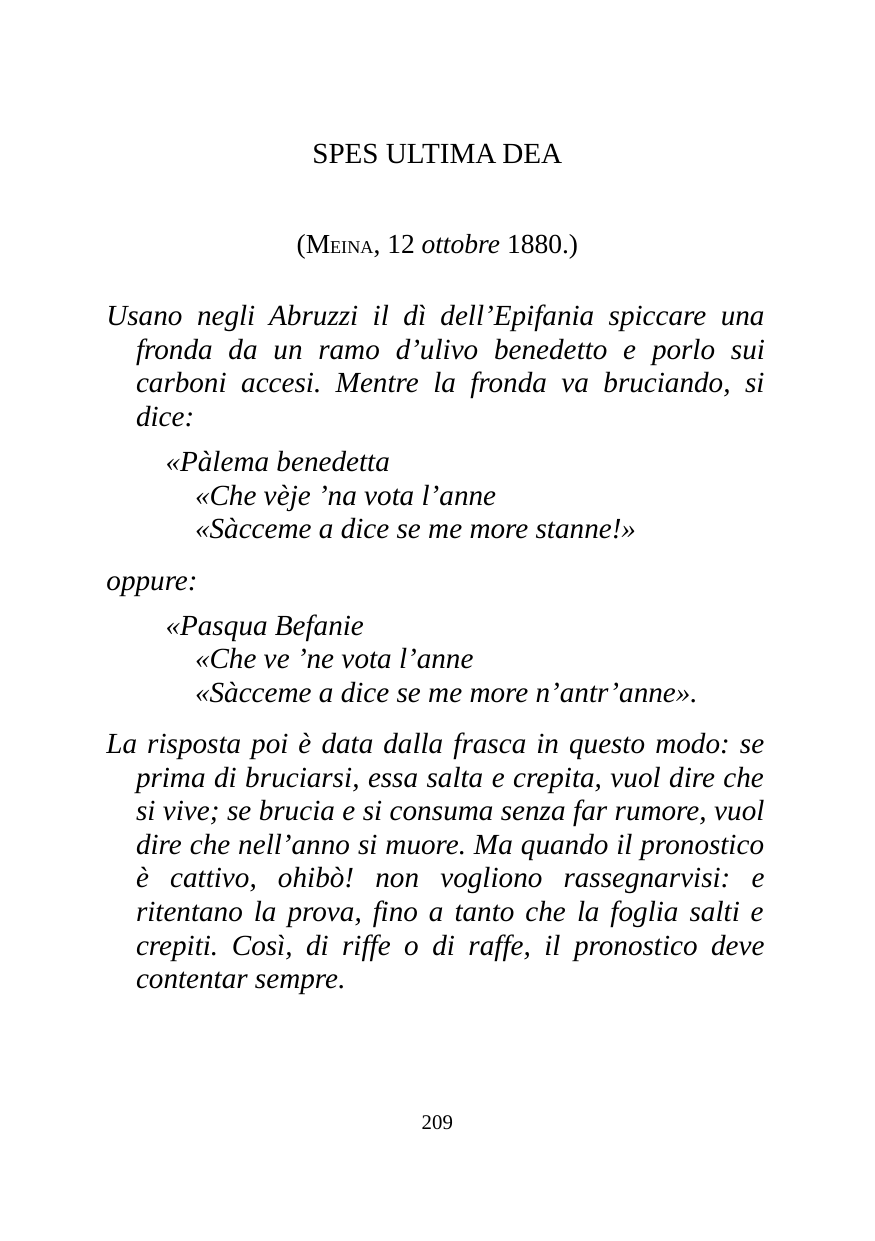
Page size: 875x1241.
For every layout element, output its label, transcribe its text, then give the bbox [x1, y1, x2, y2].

text «Pasqua Befanie «Che ve ’ne vota l’anne «Sàcceme a dice se me more n’antr’anne». [165, 608, 768, 709]
text (Meina, 12 ottobre 1880.) [106, 227, 768, 259]
text «Pàlema benedetta «Che vèje ’na vota l’anne «Sàcceme a dice se me more stanne!» [165, 444, 768, 545]
subtitle SPES ULTIMA DEA [106, 136, 768, 169]
text Usano negli Abruzzi il dì dell’Epifania spiccare una fronda da un ramo d’ulivo benedetto e porlo sui carboni accesi. Mentre la fronda va bruciando, si dice: [106, 298, 768, 433]
text oppure: [106, 563, 768, 596]
text La risposta poi è data dalla frasca in questo modo: se prima di bruciarsi, essa salta e crepita, vuol dire che si vive; se brucia e si consuma senza far rumore, vuol dire che nell’anno si muore. Ma quando il pronostico è cattivo, ohibò! non vogliono rassegnarvisi: e ritentano la prova, fino a tanto che la foglia salti e crepiti. Così, di riffe o di raffe, il pronostico deve contentar sempre. [106, 726, 768, 995]
